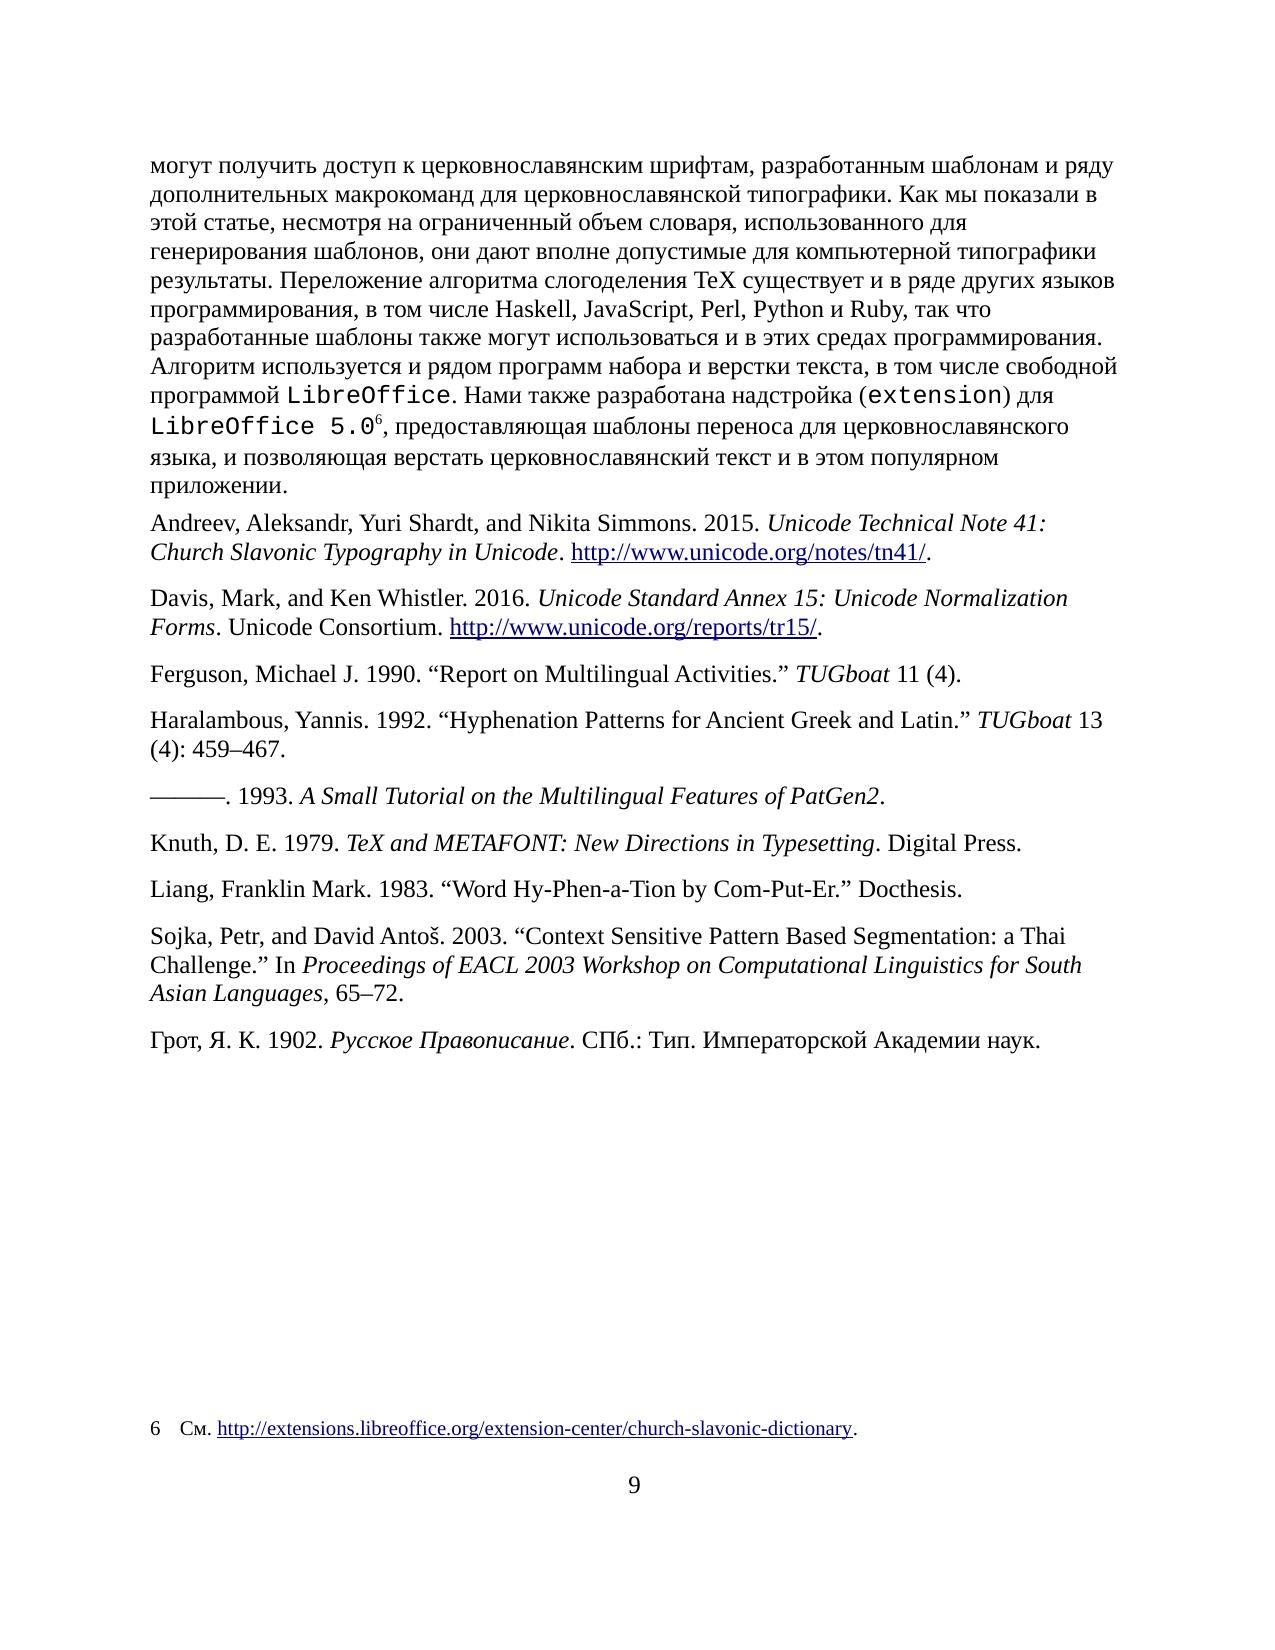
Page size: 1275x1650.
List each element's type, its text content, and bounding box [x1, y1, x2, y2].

text Haralambous, Yannis. 1992. “Hyphenation Patterns for Ancient Greek and Latin.” TUGboat 13 (4): 459–467. [150, 706, 1125, 763]
text Грот, Я. К. 1902. Русское Правописание. СПб.: Тип. Императорской Академии наук. [150, 1025, 1125, 1054]
text См. http://extensions.libreoffice.org/extension-center/church-slavonic-dictionary. [150, 1416, 1125, 1440]
text могут получить доступ к церковнославянским шрифтам, разработанным шаблонам и ряду дополнительных макрокоманд для церковнославянской типографики. Как мы показали в этой статье, несмотря на ограниченный объем словаря, использованного для генерирования шаблонов, они дают вполне допустимые для компьютерной типографики результаты. Переложение алгоритма слогоделения TeX существует и в ряде других языков программирования, в том числе Haskell, JavaScript, Perl, Python и Ruby, так что разработанные шаблоны также могут использоваться и в этих средах программирования. Алгоритм используется и рядом программ набора и верстки текста, в том числе свободной программой LibreOffice. Нами также разработана надстройка (extension) для LibreOffice 5.0, предоставляющая шаблоны переноса для церковнославянского языка, и позволяющая верстать церковнославянский текст и в этом популярном приложении. [150, 150, 1125, 499]
text Davis, Mark, and Ken Whistler. 2016. Unicode Standard Annex 15: Unicode Normalization Forms. Unicode Consortium. http://www.unicode.org/reports/tr15/. [150, 583, 1125, 641]
text Sojka, Petr, and David Antoš. 2003. “Context Sensitive Pattern Based Segmentation: a Thai Challenge.” In Proceedings of EACL 2003 Workshop on Computational Linguistics for South Asian Languages, 65–72. [150, 921, 1125, 1007]
text Ferguson, Michael J. 1990. “Report on Multilingual Activities.” TUGboat 11 (4). [150, 659, 1125, 688]
text Andreev, Aleksandr, Yuri Shardt, and Nikita Simmons. 2015. Unicode Technical Note 41: Church Slavonic Typography in Unicode. http://www.unicode.org/notes/tn41/. [150, 508, 1125, 566]
text ———. 1993. A Small Tutorial on the Multilingual Features of PatGen2. [150, 781, 1125, 810]
text Knuth, D. E. 1979. TeX and METAFONT: New Directions in Typesetting. Digital Press. [150, 828, 1125, 856]
text Liang, Franklin Mark. 1983. “Word Hy-Phen-a-Tion by Com-Put-Er.” Docthesis. [150, 874, 1125, 903]
